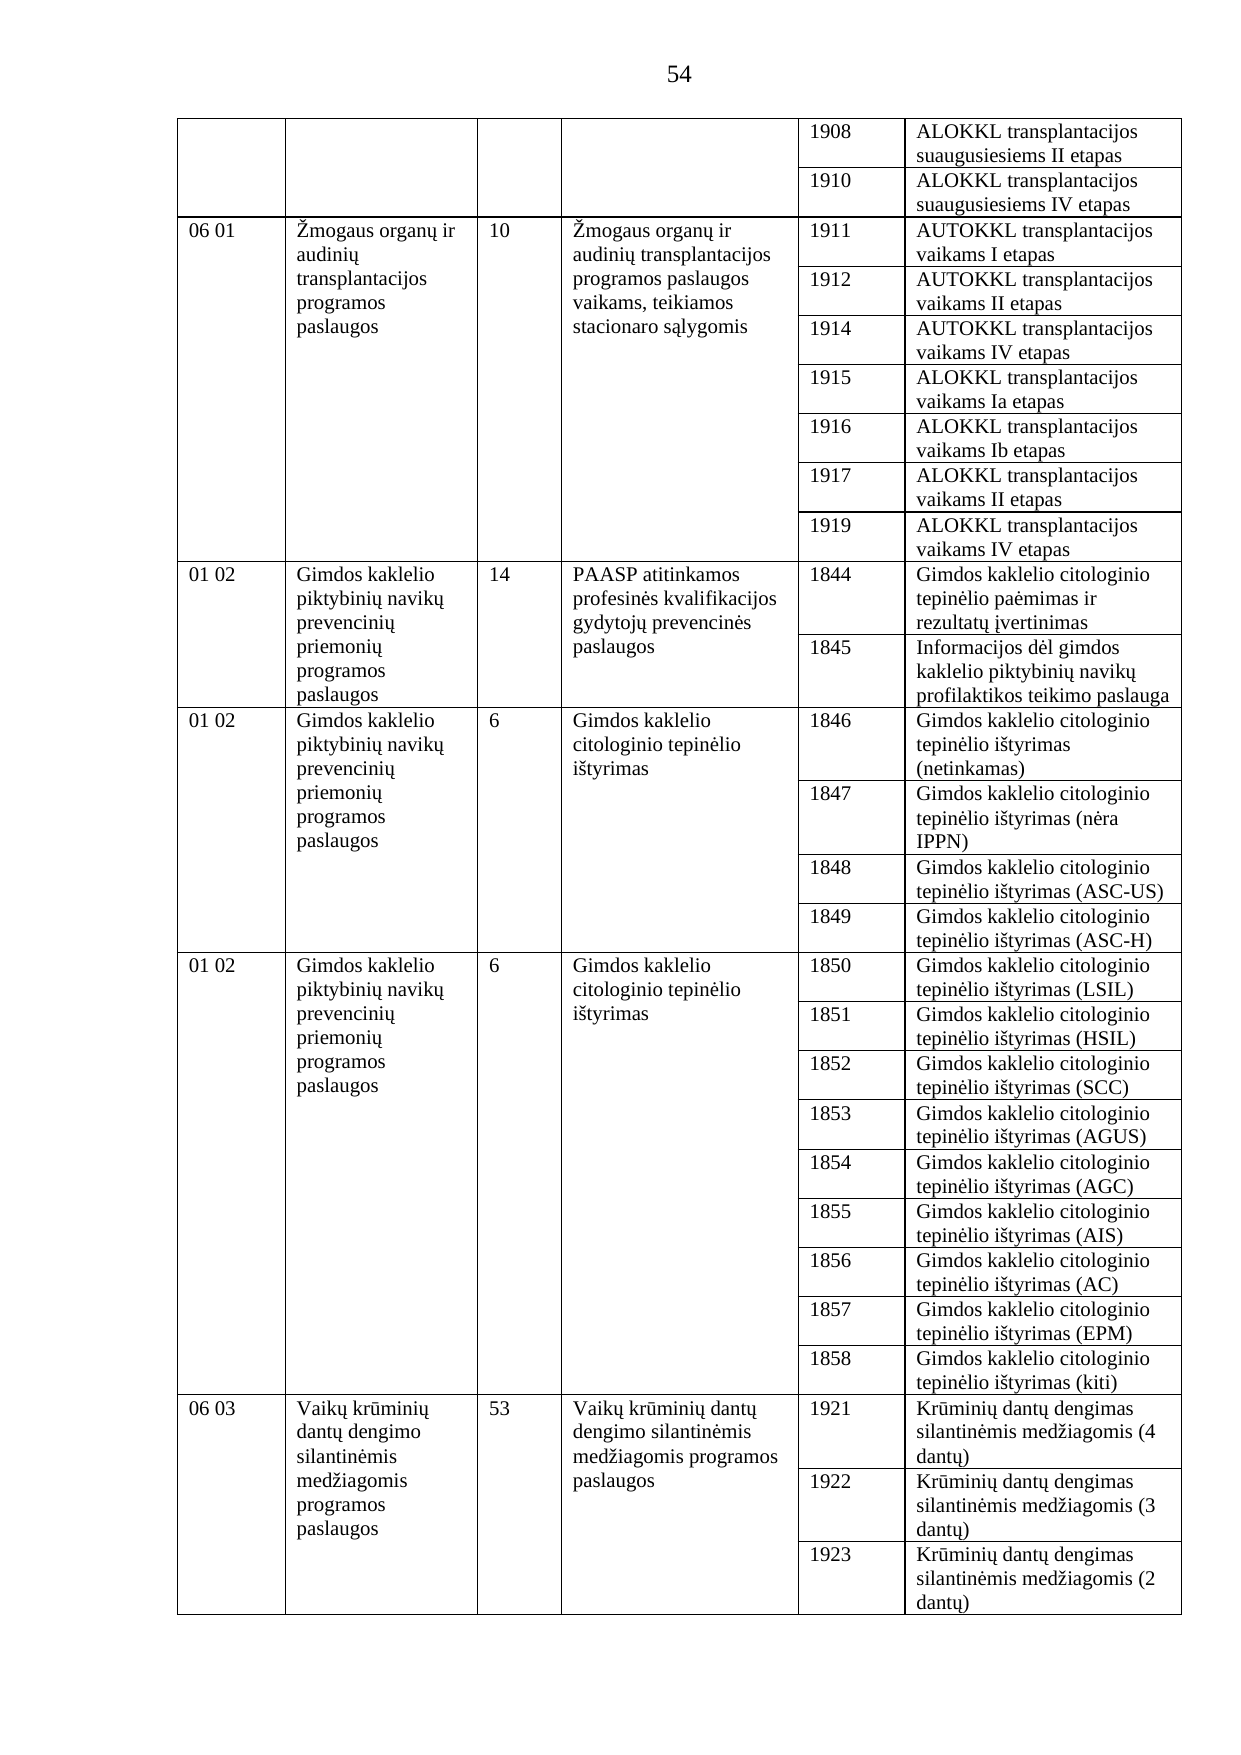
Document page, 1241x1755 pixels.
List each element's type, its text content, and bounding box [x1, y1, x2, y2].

table_cell 10 [478, 218, 561, 561]
table_cell 14 [478, 562, 561, 707]
table_cell Krūminių dantų dengimas silantinėmis medžiagomis (3 dantų) [906, 1469, 1181, 1541]
table_cell 1921 [799, 1395, 904, 1468]
table_cell Žmogaus organų ir audinių transplantacijos programos paslaugos vaikams, teikiamos stacionaro sąlygomis [562, 218, 798, 561]
table_cell Gimdos kaklelio citologinio tepinėlio ištyrimas [562, 953, 798, 1394]
table_cell Gimdos kaklelio citologinio tepinėlio ištyrimas (ASC-US) [906, 855, 1181, 903]
table_cell Gimdos kaklelio piktybinių navikų prevencinių priemonių programos paslaugos [286, 953, 477, 1394]
table_cell 1849 [799, 904, 904, 952]
table_cell 1853 [799, 1100, 904, 1148]
table_cell [562, 119, 798, 216]
table_cell 1856 [799, 1248, 904, 1296]
table_cell Gimdos kaklelio citologinio tepinėlio ištyrimas (AGC) [906, 1150, 1181, 1198]
table_cell 1852 [799, 1051, 904, 1099]
table_cell ALOKKL transplantacijos vaikams Ia etapas [906, 365, 1181, 413]
table_cell Vaikų krūminių dantų dengimo silantinėmis medžiagomis programos paslaugos [286, 1395, 477, 1614]
table_cell 1854 [799, 1150, 904, 1198]
table_cell 1851 [799, 1002, 904, 1050]
table_cell 6 [478, 708, 561, 952]
table_cell ALOKKL transplantacijos vaikams Ib etapas [906, 414, 1181, 462]
table_cell 1910 [799, 168, 904, 216]
table_cell [286, 119, 477, 216]
table_cell 1855 [799, 1199, 904, 1247]
table_cell 1847 [799, 781, 904, 853]
table_cell 1915 [799, 365, 904, 413]
table_cell 1911 [799, 218, 904, 266]
table_cell ALOKKL transplantacijos vaikams IV etapas [906, 513, 1181, 561]
table_cell AUTOKKL transplantacijos vaikams I etapas [906, 218, 1181, 266]
table_cell 1917 [799, 463, 904, 511]
table_cell Vaikų krūminių dantų dengimo silantinėmis medžiagomis programos paslaugos [562, 1395, 798, 1614]
table_cell 1857 [799, 1297, 904, 1345]
table_cell PAASP atitinkamos profesinės kvalifikacijos gydytojų prevencinės paslaugos [562, 562, 798, 707]
table_cell 06 01 [178, 218, 285, 561]
table_cell Gimdos kaklelio citologinio tepinėlio ištyrimas (HSIL) [906, 1002, 1181, 1050]
table_cell AUTOKKL transplantacijos vaikams II etapas [906, 267, 1181, 315]
table_cell Gimdos kaklelio piktybinių navikų prevencinių priemonių programos paslaugos [286, 708, 477, 952]
table_cell Gimdos kaklelio citologinio tepinėlio ištyrimas (SCC) [906, 1051, 1181, 1099]
table_cell Informacijos dėl gimdos kaklelio piktybinių navikų profilaktikos teikimo paslauga [906, 635, 1181, 707]
table_cell Gimdos kaklelio citologinio tepinėlio ištyrimas (ASC-H) [906, 904, 1181, 952]
table_cell 1912 [799, 267, 904, 315]
table_cell ALOKKL transplantacijos suaugusiesiems IV etapas [906, 168, 1181, 216]
table_cell Gimdos kaklelio citologinio tepinėlio ištyrimas [562, 708, 798, 952]
table_cell 1848 [799, 855, 904, 903]
table_cell Gimdos kaklelio citologinio tepinėlio ištyrimas (netinkamas) [906, 708, 1181, 780]
table_cell 1919 [799, 513, 904, 561]
table_cell 1858 [799, 1346, 904, 1394]
table_cell 1923 [799, 1542, 904, 1614]
table_cell 01 02 [178, 708, 285, 952]
table_cell [478, 119, 561, 216]
table_cell AUTOKKL transplantacijos vaikams IV etapas [906, 316, 1181, 364]
table_cell Žmogaus organų ir audinių transplantacijos programos paslaugos [286, 218, 477, 561]
table_cell Gimdos kaklelio piktybinių navikų prevencinių priemonių programos paslaugos [286, 562, 477, 707]
table_cell Gimdos kaklelio citologinio tepinėlio ištyrimas (AIS) [906, 1199, 1181, 1247]
table_cell 53 [478, 1395, 561, 1614]
table_cell 1844 [799, 562, 904, 634]
table_cell 1845 [799, 635, 904, 707]
table_cell 01 02 [178, 562, 285, 707]
table_cell ALOKKL transplantacijos vaikams II etapas [906, 463, 1181, 511]
table_cell Gimdos kaklelio citologinio tepinėlio ištyrimas (LSIL) [906, 953, 1181, 1001]
table_cell 1916 [799, 414, 904, 462]
table_cell Krūminių dantų dengimas silantinėmis medžiagomis (4 dantų) [906, 1395, 1181, 1468]
table_cell 1922 [799, 1469, 904, 1541]
table_cell Gimdos kaklelio citologinio tepinėlio ištyrimas (AGUS) [906, 1100, 1181, 1148]
table_cell Krūminių dantų dengimas silantinėmis medžiagomis (2 dantų) [906, 1542, 1181, 1614]
table_cell Gimdos kaklelio citologinio tepinėlio ištyrimas (EPM) [906, 1297, 1181, 1345]
table_cell 01 02 [178, 953, 285, 1394]
table_cell Gimdos kaklelio citologinio tepinėlio ištyrimas (nėra IPPN) [906, 781, 1181, 853]
table_cell 1914 [799, 316, 904, 364]
table_cell 6 [478, 953, 561, 1394]
table_cell Gimdos kaklelio citologinio tepinėlio ištyrimas (AC) [906, 1248, 1181, 1296]
table_cell ALOKKL transplantacijos suaugusiesiems II etapas [906, 119, 1181, 167]
table_cell [178, 119, 285, 216]
table_cell Gimdos kaklelio citologinio tepinėlio paėmimas ir rezultatų įvertinimas [906, 562, 1181, 634]
table_cell 1850 [799, 953, 904, 1001]
table_cell Gimdos kaklelio citologinio tepinėlio ištyrimas (kiti) [906, 1346, 1181, 1394]
table_cell 06 03 [178, 1395, 285, 1614]
table_cell 1846 [799, 708, 904, 780]
table_cell 1908 [799, 119, 904, 167]
